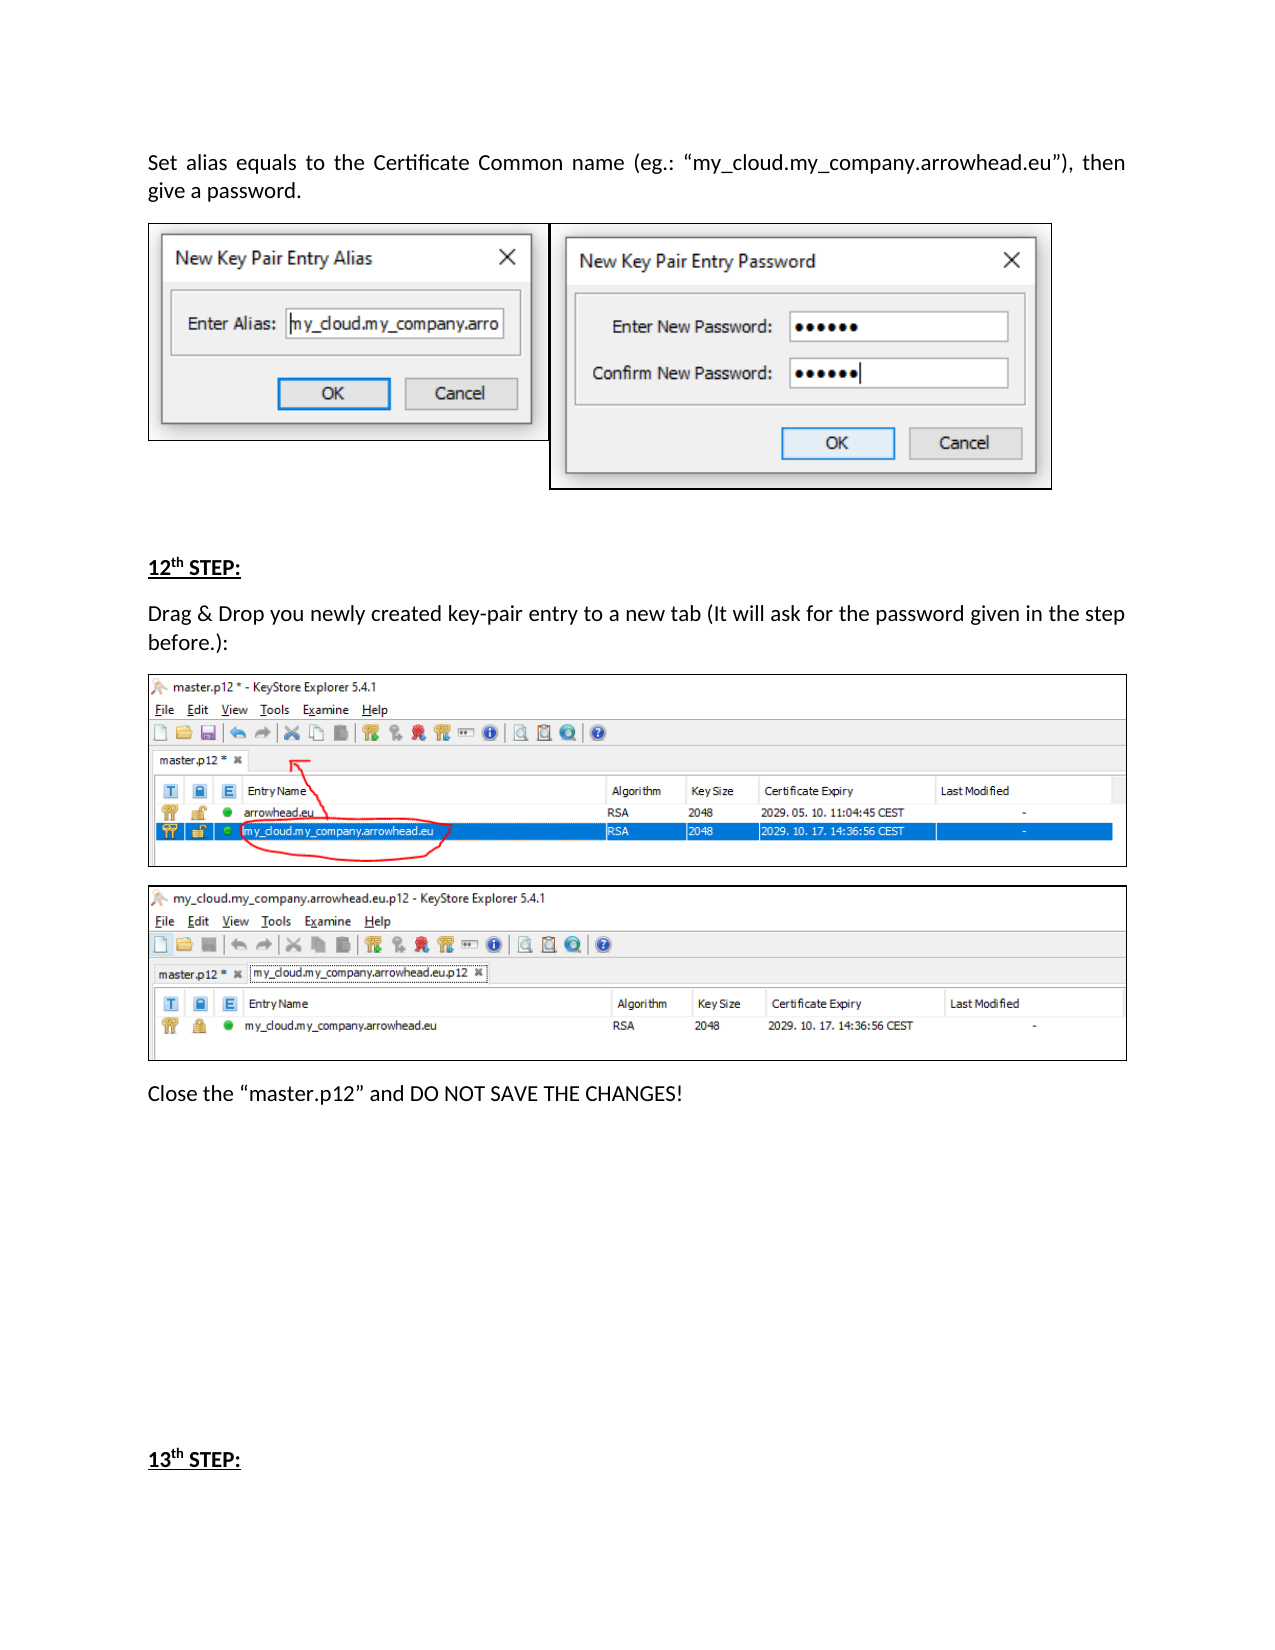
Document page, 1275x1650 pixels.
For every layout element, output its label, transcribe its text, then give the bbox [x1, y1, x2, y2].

text Close the “master.p12” and DO NOT SAVE THE CHANGES! [148, 1079, 1127, 1107]
text 12th STEP: [148, 553, 1127, 581]
text Set alias equals to the Certificate Common name (eg.: “my_cloud.my_company.arrowhead.eu”), then give a password. [148, 148, 1127, 205]
text Drag & Drop you newly created key-pair entry to a new tab (It will ask for the password given in the step before.): [148, 599, 1127, 656]
text 13th STEP: [148, 1445, 1127, 1473]
